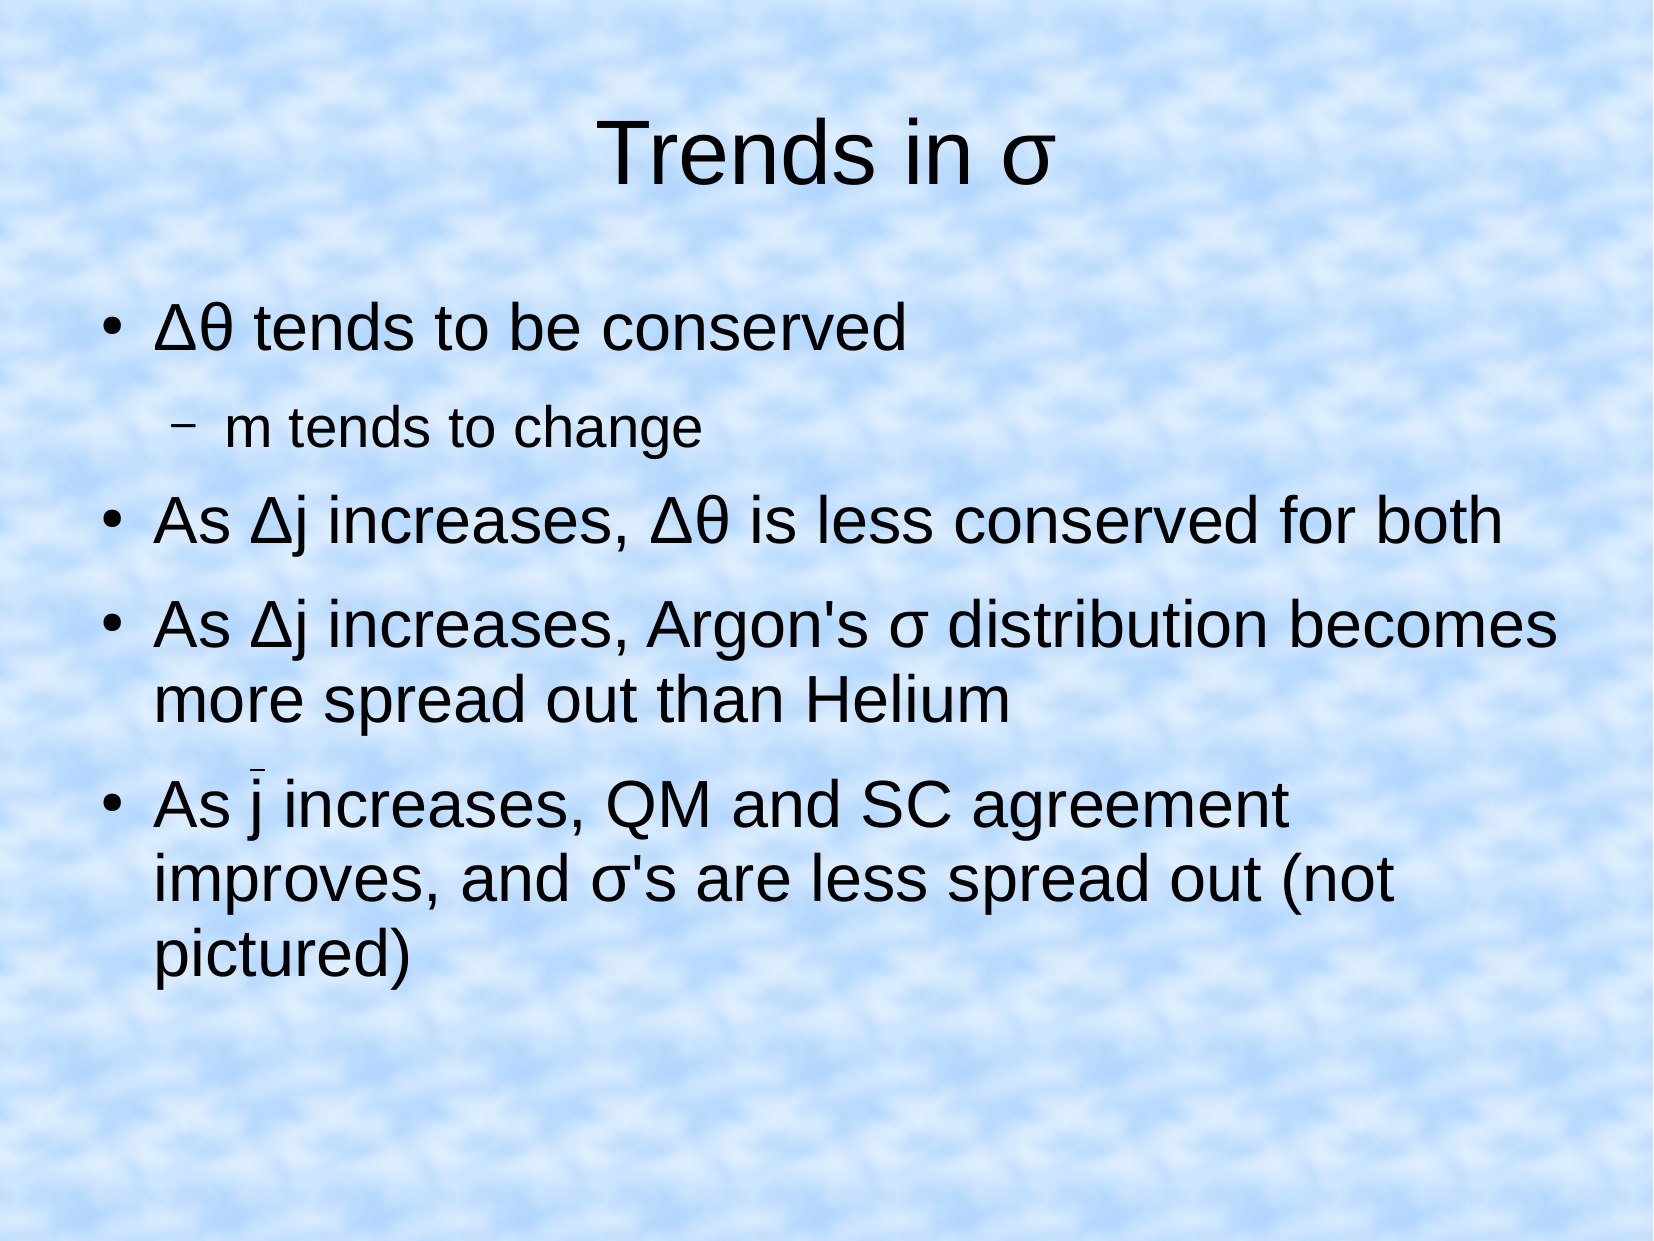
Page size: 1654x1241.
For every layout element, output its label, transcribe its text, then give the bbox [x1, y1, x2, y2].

title Trends in σ [82, 49, 1571, 257]
list Δθ tends to be conserved m tends to change As Δj increases, Δθ is less conserved for both As Δj increases, Argon's σ distribution becomes more spread out than Helium As j increases, QM and SC agreement improves, and σ's are less spread out (not pictured) [82, 290, 1571, 1010]
picture [0, 0, 1654, 1241]
